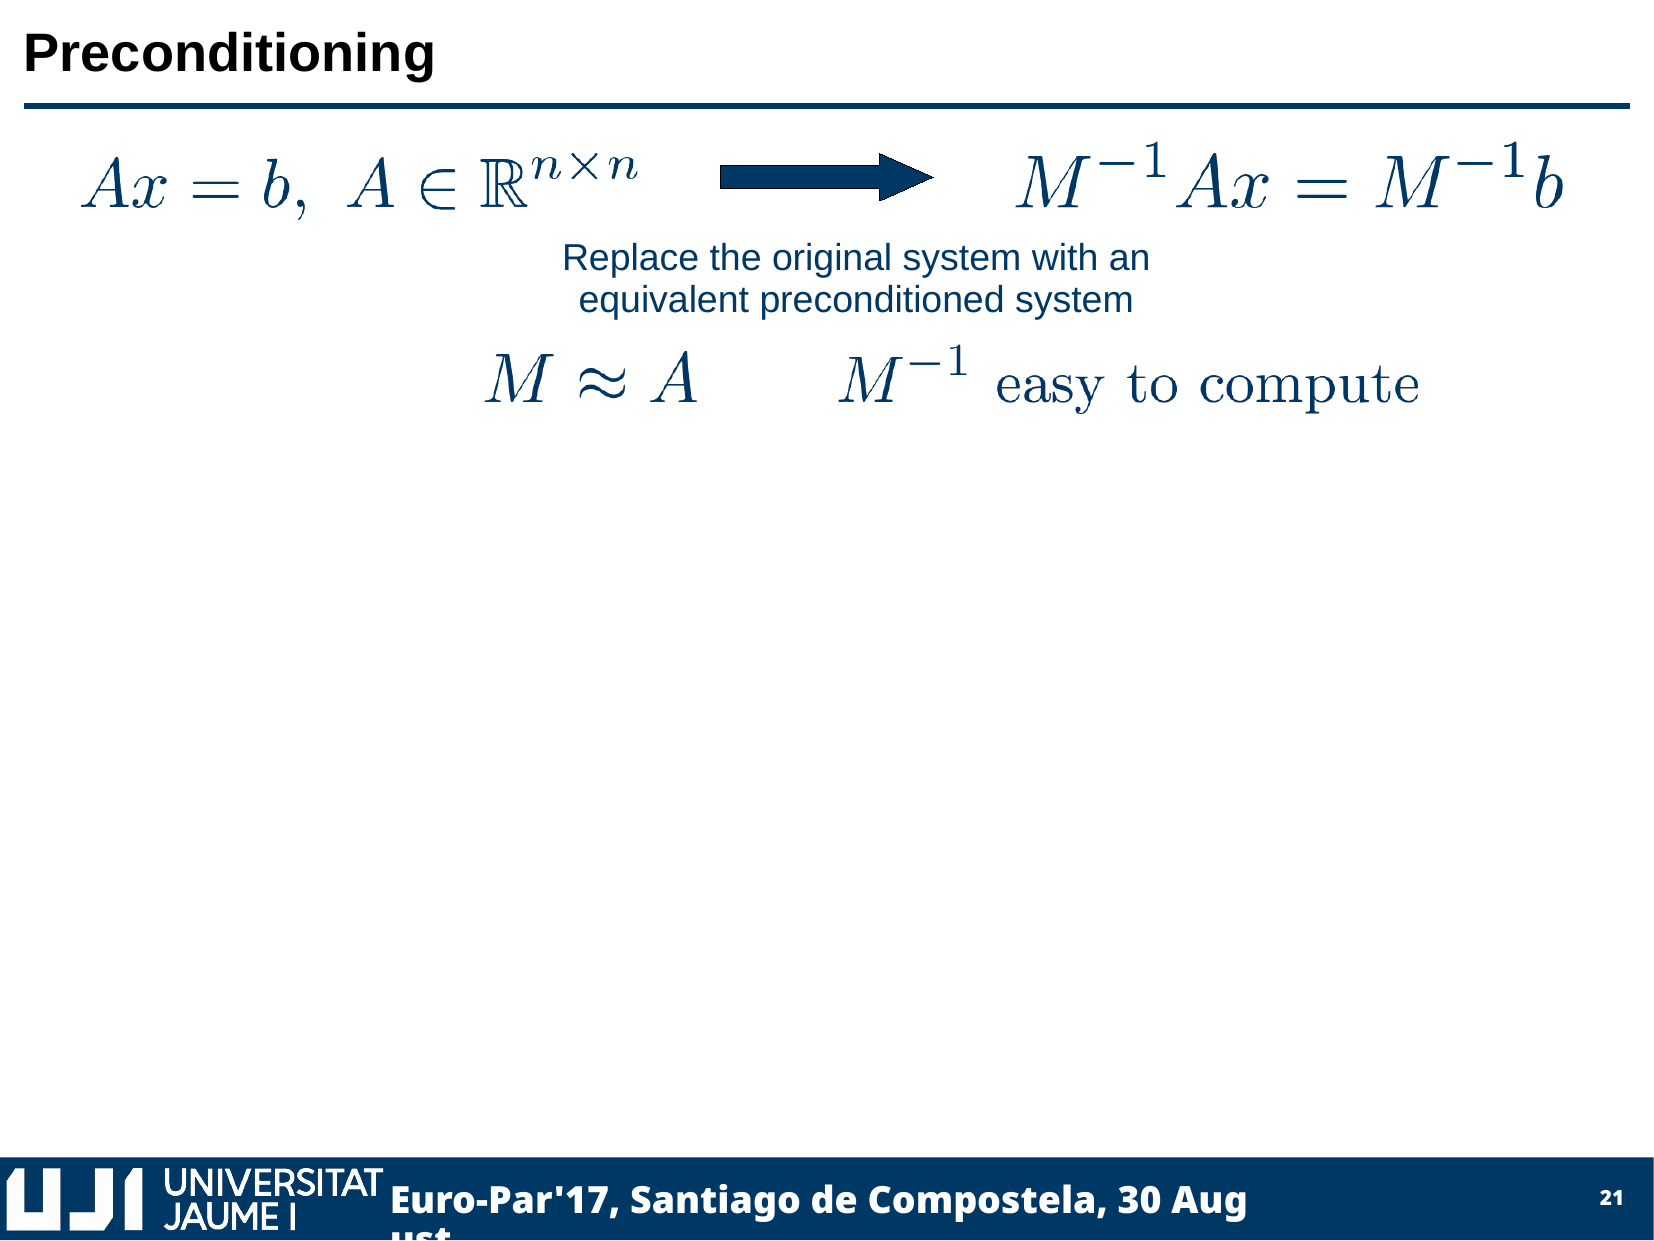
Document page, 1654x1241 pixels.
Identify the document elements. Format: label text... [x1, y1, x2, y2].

list Replace the original system with an equivalent preconditioned system [437, 236, 1205, 343]
picture [484, 351, 697, 402]
picture [1015, 141, 1563, 208]
picture [0, 1158, 390, 1241]
title Preconditioning [23, 0, 1630, 107]
picture [81, 153, 638, 220]
picture [838, 344, 1418, 414]
text_box [720, 153, 934, 201]
